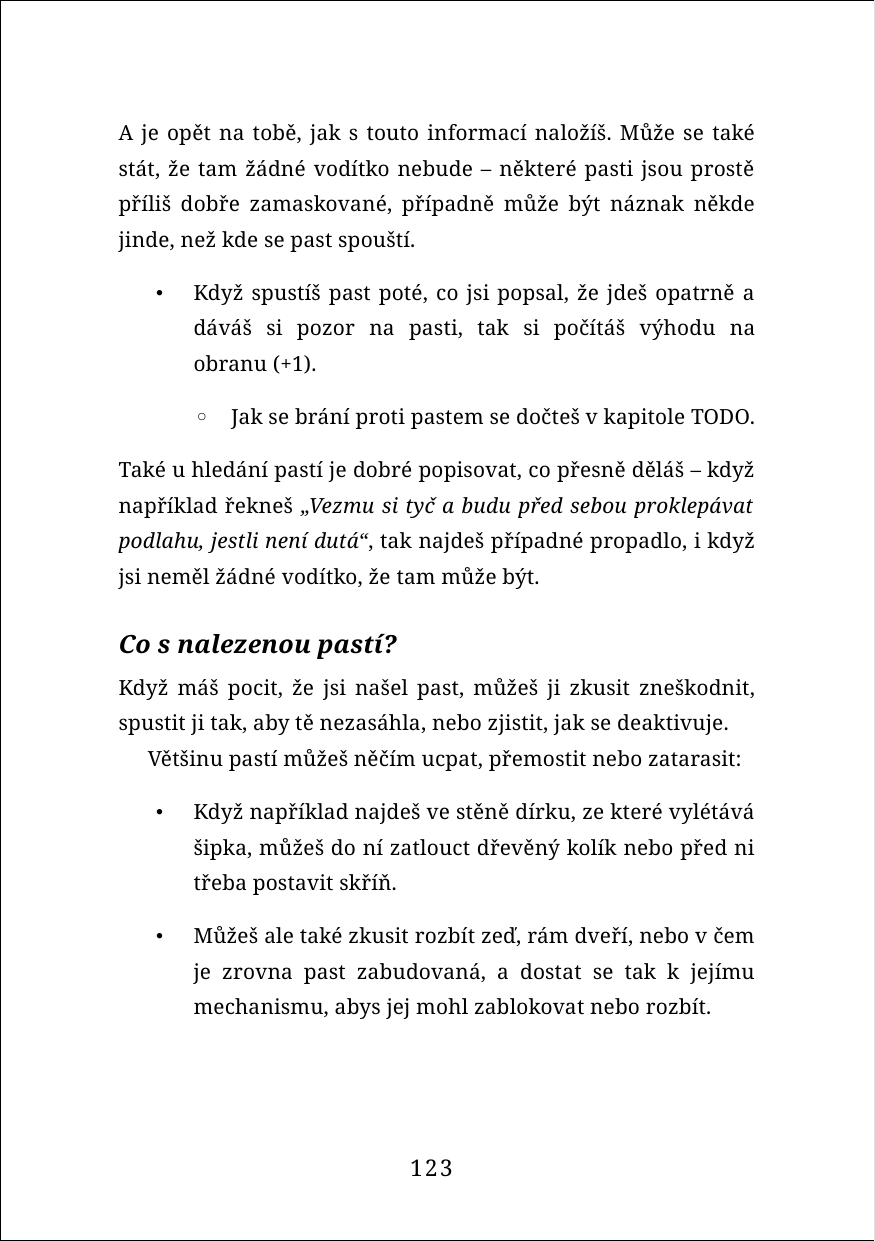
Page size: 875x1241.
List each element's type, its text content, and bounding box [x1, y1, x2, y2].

text A je opět na tobě, jak s touto informací naložíš. Může se také stát, že tam žádné vodítko nebude – některé pasti jsou prostě příliš dobře zamaskované, případně může být náznak někde jinde, než kde se past spouští. [118, 118, 756, 253]
list Jak se brání proti pastem se dočteš v kapitole TODO. [193, 402, 756, 431]
text Když máš pocit, že jsi našel past, můžeš ji zkusit zneškodnit, spustit ji tak, aby tě nezasáhla, nebo zjistit, jak se deaktivuje. Většinu pastí můžeš něčím ucpat, přemostit nebo zatarasit: [118, 673, 756, 772]
subtitle Co s nalezenou pastí? [118, 627, 756, 661]
list Když například najdeš ve stěně dírku, ze které vylétává šipka, můžeš do ní zatlouct dřevěný kolík nebo před ni třeba postavit skříň. [156, 797, 756, 897]
list Můžeš ale také zkusit rozbít zeď, rám dveří, nebo v čem je zrovna past zabudovaná, a dostat se tak k jejímu mechanismu, abys jej mohl zablokovat nebo rozbít. [156, 921, 756, 1021]
list Když spustíš past poté, co jsi popsal, že jdeš opatrně a dáváš si pozor na pasti, tak si počítáš výhodu na obranu (+1). [156, 278, 756, 377]
text Také u hledání pastí je dobré popisovat, co přesně děláš – když například řekneš „Vezmu si tyč a budu před sebou proklepávat podlahu, jestli není dutá“, tak najdeš případné propadlo, i když jsi neměl žádné vodítko, že tam může být. [118, 456, 756, 591]
